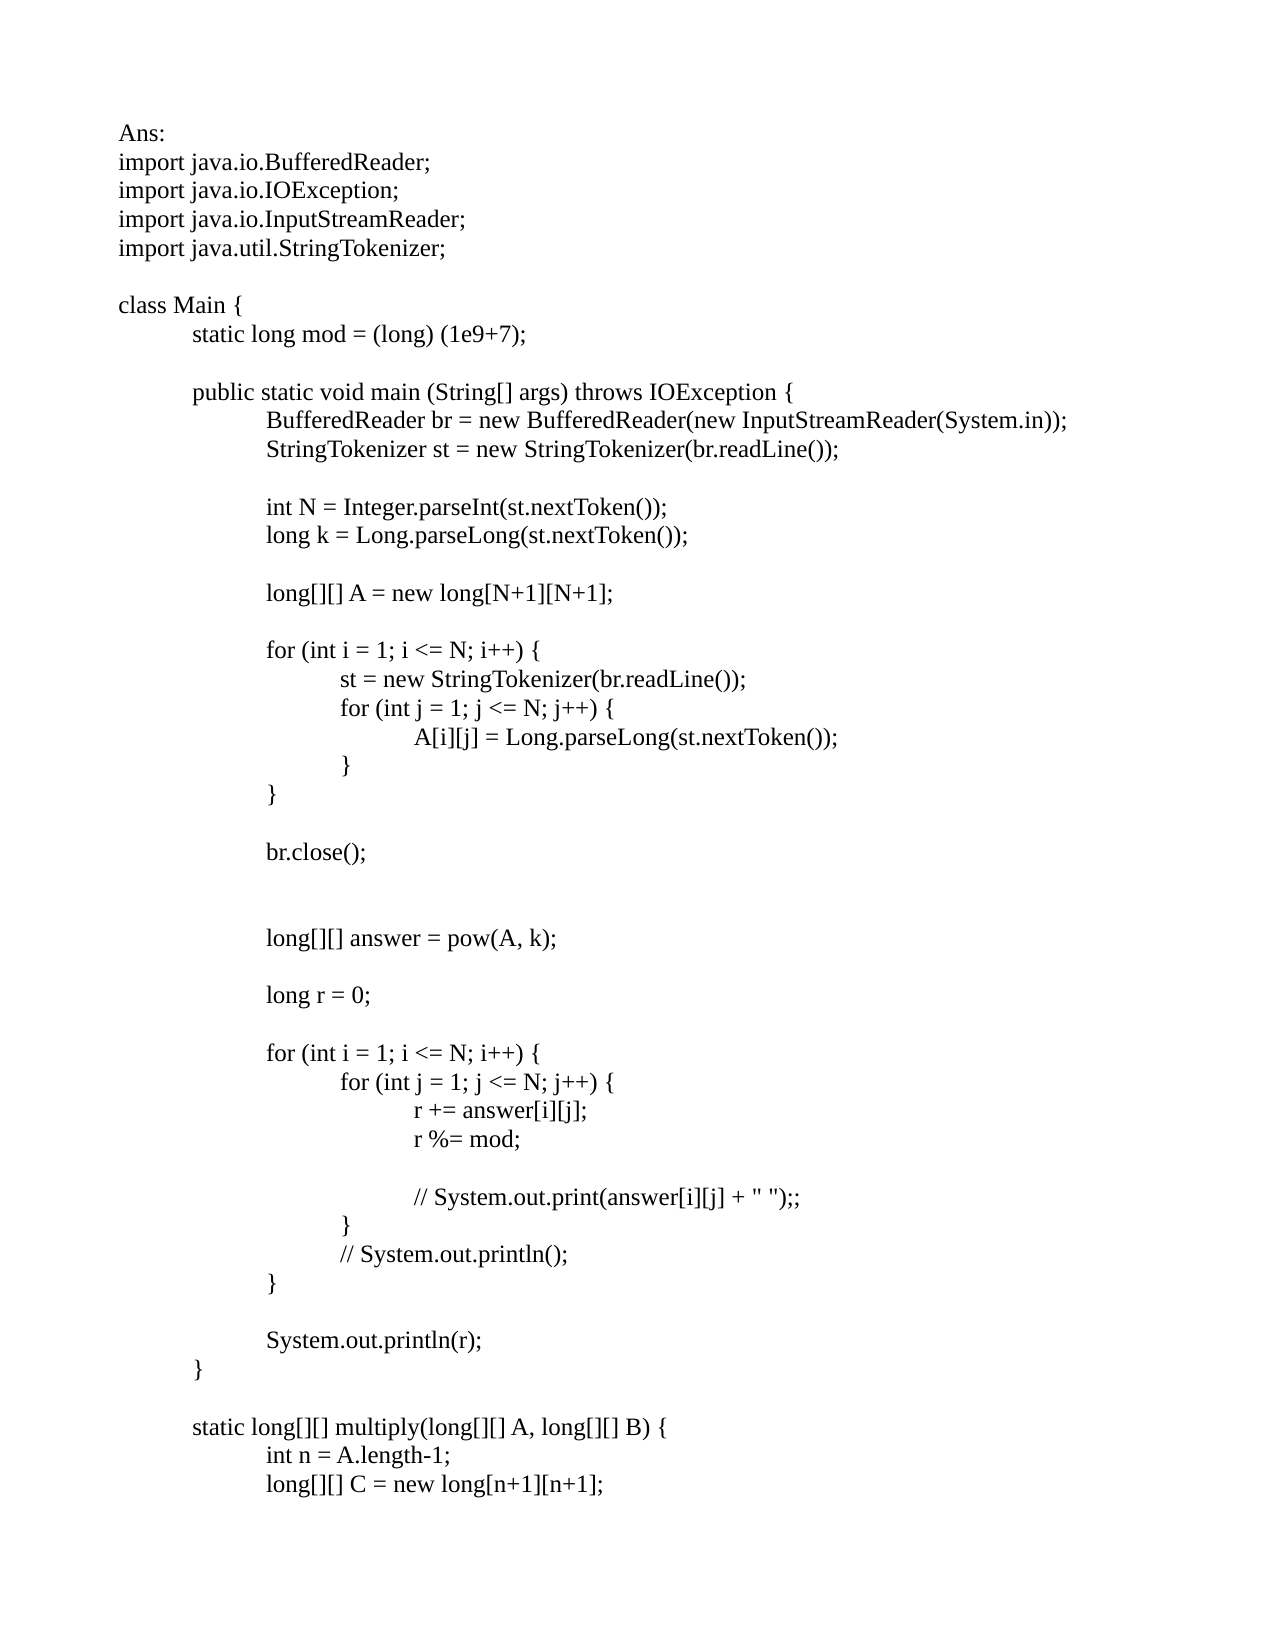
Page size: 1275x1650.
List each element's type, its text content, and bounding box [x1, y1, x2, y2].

text Ans: [118, 118, 1157, 147]
text int N = Integer.parseInt(st.nextToken()); [118, 492, 1157, 521]
text // System.out.print(answer[i][j] + " ");; [118, 1182, 1157, 1211]
text st = new StringTokenizer(br.readLine()); [118, 664, 1157, 693]
text long[][] A = new long[N+1][N+1]; [118, 578, 1157, 607]
text } [118, 779, 1157, 808]
text } [118, 1268, 1157, 1297]
text br.close(); [118, 837, 1157, 866]
text long[][] answer = pow(A, k); [118, 923, 1157, 952]
text for (int i = 1; i <= N; i++) { [118, 636, 1157, 664]
text import java.io.InputStreamReader; [118, 204, 1157, 233]
text static long mod = (long) (1e9+7); [118, 319, 1157, 348]
text r += answer[i][j]; [118, 1096, 1157, 1124]
text int n = A.length-1; [118, 1441, 1157, 1469]
text } [118, 1354, 1157, 1383]
text r %= mod; [118, 1124, 1157, 1153]
text BufferedReader br = new BufferedReader(new InputStreamReader(System.in)); [118, 406, 1157, 434]
text import java.io.IOException; [118, 176, 1157, 204]
text for (int j = 1; j <= N; j++) { [118, 1067, 1157, 1096]
text long r = 0; [118, 981, 1157, 1009]
text long[][] C = new long[n+1][n+1]; [118, 1469, 1157, 1498]
text // System.out.println(); [118, 1239, 1157, 1268]
text } [118, 1211, 1157, 1239]
text class Main { [118, 291, 1157, 319]
text public static void main (String[] args) throws IOException { [118, 377, 1157, 406]
text for (int i = 1; i <= N; i++) { [118, 1038, 1157, 1067]
text A[i][j] = Long.parseLong(st.nextToken()); [118, 722, 1157, 751]
text StringTokenizer st = new StringTokenizer(br.readLine()); [118, 434, 1157, 463]
text } [118, 751, 1157, 779]
text static long[][] multiply(long[][] A, long[][] B) { [118, 1412, 1157, 1441]
text long k = Long.parseLong(st.nextToken()); [118, 521, 1157, 549]
text System.out.println(r); [118, 1326, 1157, 1354]
text import java.io.BufferedReader; [118, 147, 1157, 176]
text import java.util.StringTokenizer; [118, 233, 1157, 262]
text for (int j = 1; j <= N; j++) { [118, 693, 1157, 722]
